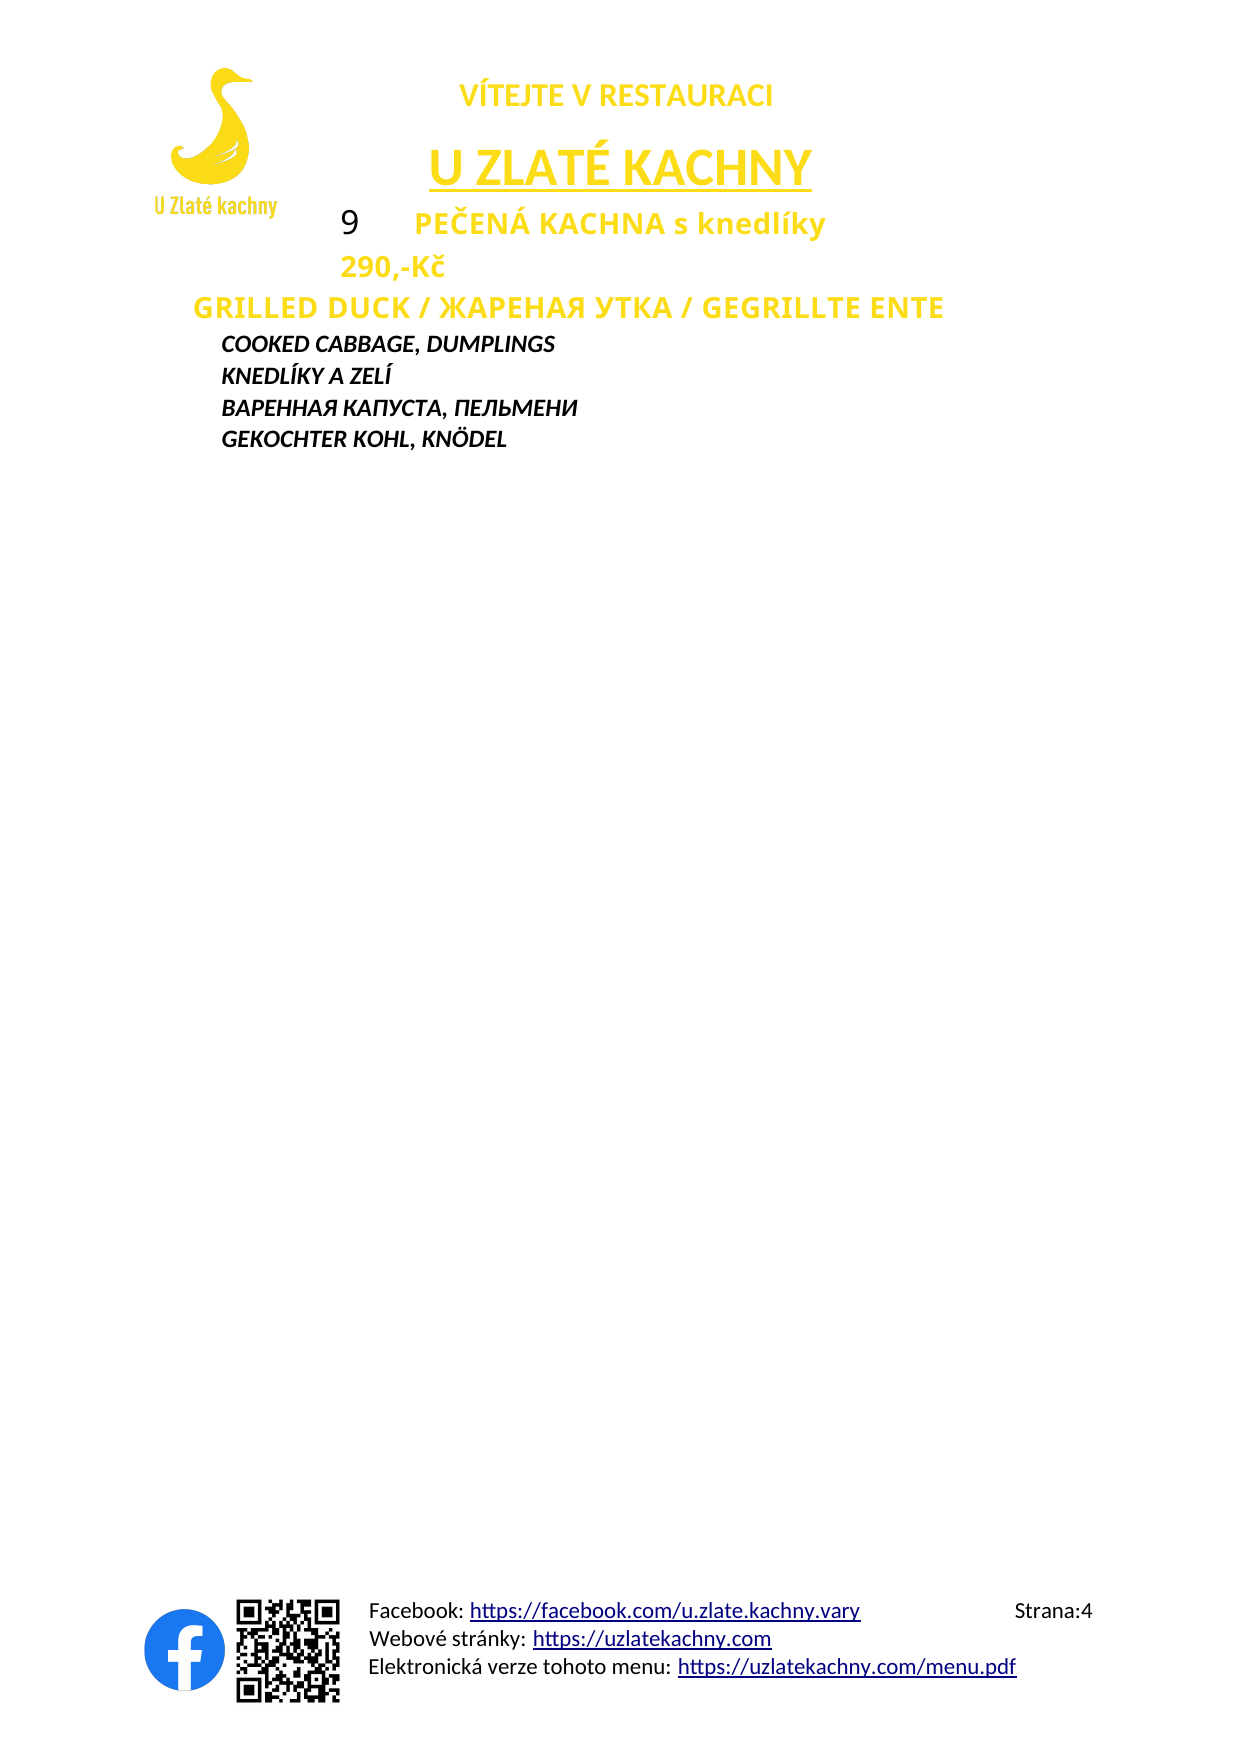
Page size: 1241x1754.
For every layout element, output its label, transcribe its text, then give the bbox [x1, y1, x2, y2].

text ВАРЕННАЯ КАПУСТА, ПЕЛЬМЕНИ [221, 392, 1092, 422]
subtitle PEČENÁ KACHNA s knedlíky 290,-Kč GRILLED DUCK / ЖАРЕНАЯ УТКА / GEGRILLTE ENTE [148, 199, 1092, 327]
text COOKED CABBAGE, DUMPLINGS [221, 328, 1092, 359]
text knedlíky a zelí [221, 360, 1092, 391]
text GEKOCHTER KOHL, KNÖDEl [221, 423, 1092, 454]
